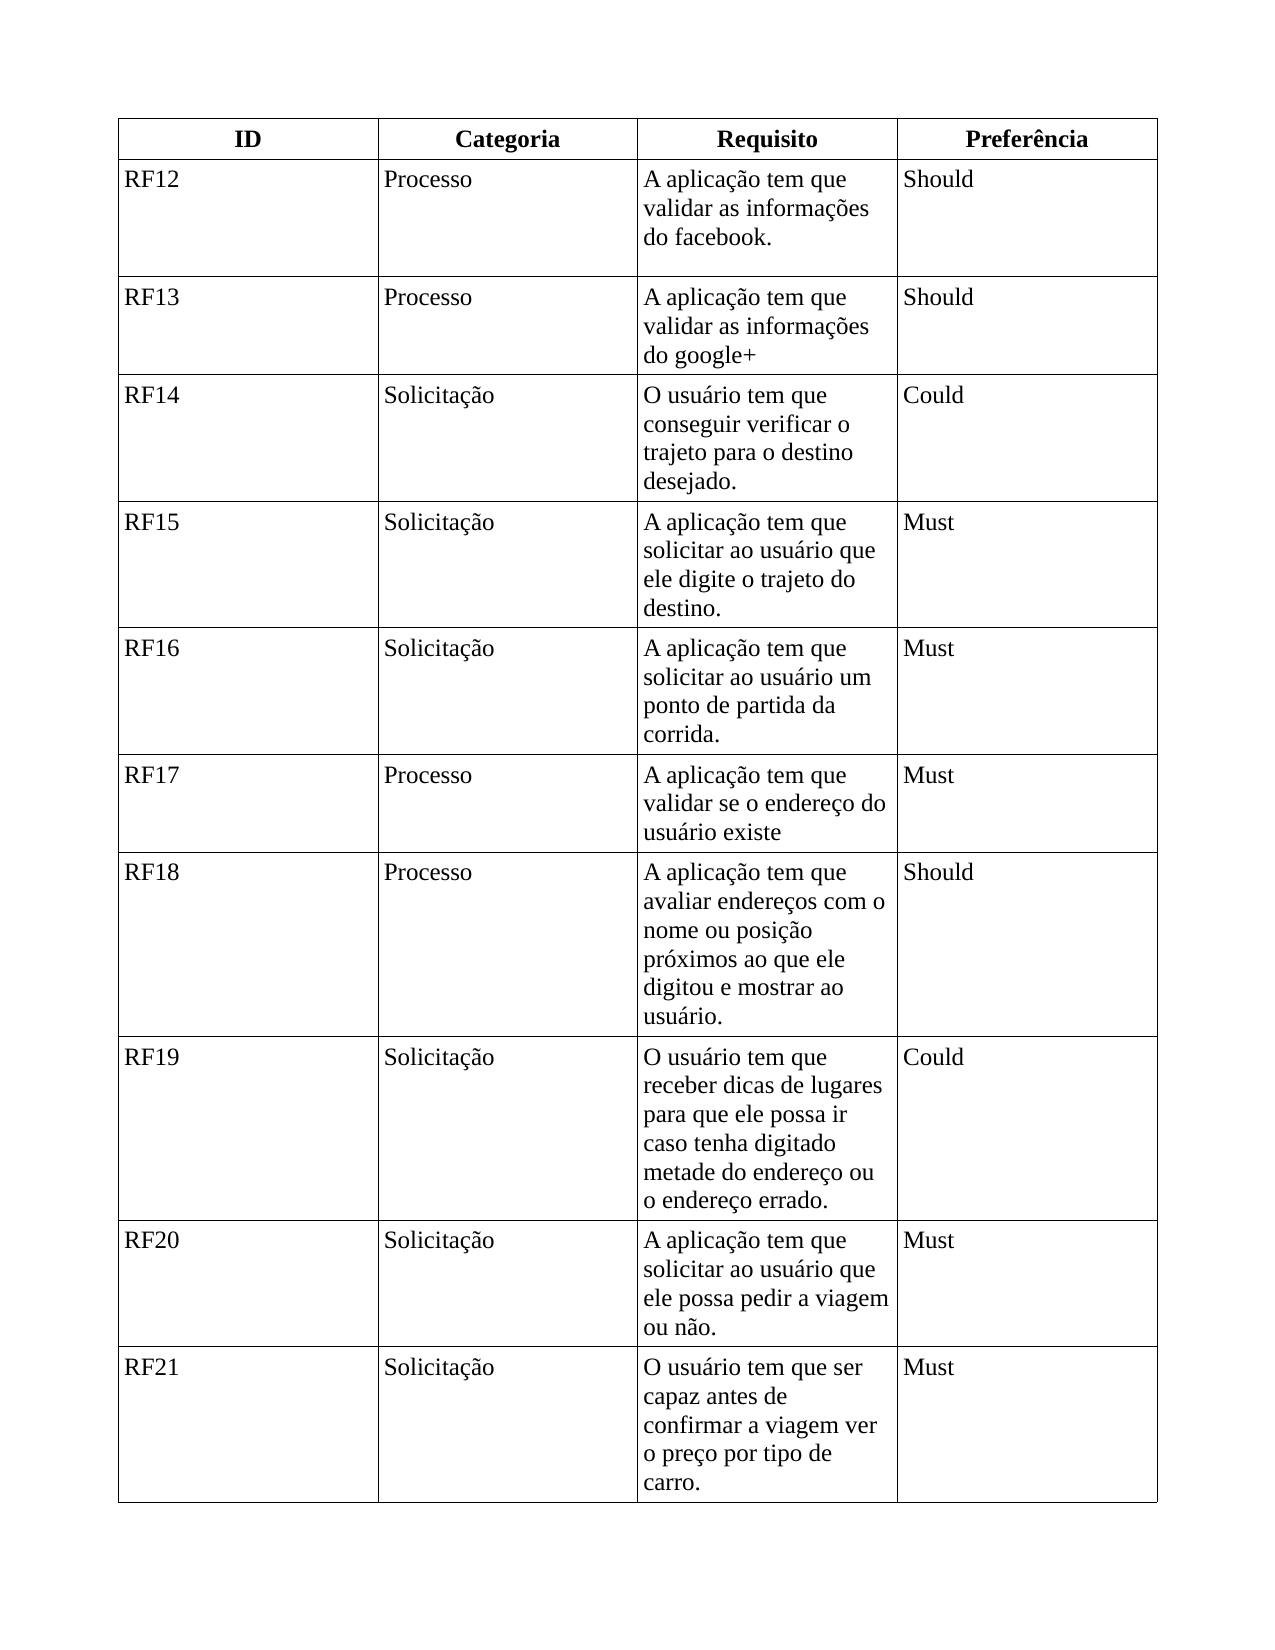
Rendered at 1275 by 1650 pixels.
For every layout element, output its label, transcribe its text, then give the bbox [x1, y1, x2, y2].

table_cell O usuário tem que ser capaz antes de confirmar a viagem ver o preço por tipo de carro. [638, 1347, 897, 1502]
table_cell RF18 [119, 853, 378, 1036]
table_cell Solicitação [379, 375, 637, 501]
table_cell Processo [379, 755, 637, 852]
table_cell Should [898, 853, 1157, 1036]
table_cell O usuário tem que conseguir verificar o trajeto para o destino desejado. [638, 375, 897, 501]
table_cell Should [898, 277, 1157, 374]
table_cell RF20 [119, 1221, 378, 1346]
table_cell Could [898, 1037, 1157, 1220]
table_cell A aplicação tem que solicitar ao usuário que ele digite o trajeto do destino. [638, 502, 897, 627]
table_header Requisito [638, 119, 897, 158]
table_cell Must [898, 755, 1157, 852]
table_cell A aplicação tem que avaliar endereços com o nome ou posição próximos ao que ele digitou e mostrar ao usuário. [638, 853, 897, 1036]
table_cell Solicitação [379, 1037, 637, 1220]
table_cell Must [898, 502, 1157, 627]
table_cell RF13 [119, 277, 378, 374]
table_cell Solicitação [379, 1221, 637, 1346]
table_cell Solicitação [379, 1347, 637, 1502]
table_cell A aplicação tem que solicitar ao usuário que ele possa pedir a viagem ou não. [638, 1221, 897, 1346]
table_cell RF19 [119, 1037, 378, 1220]
table_cell Solicitação [379, 502, 637, 627]
table_cell Must [898, 1347, 1157, 1502]
table_header Preferência [898, 119, 1157, 158]
table_cell Could [898, 375, 1157, 501]
table_cell Processo [379, 277, 637, 374]
table_cell Processo [379, 853, 637, 1036]
table_cell O usuário tem que receber dicas de lugares para que ele possa ir caso tenha digitado metade do endereço ou o endereço errado. [638, 1037, 897, 1220]
table_header ID [119, 119, 378, 158]
table_cell RF14 [119, 375, 378, 501]
table_cell Processo [379, 160, 637, 276]
table_cell A aplicação tem que validar se o endereço do usuário existe [638, 755, 897, 852]
table_cell Should [898, 160, 1157, 276]
table_cell A aplicação tem que solicitar ao usuário um ponto de partida da corrida. [638, 628, 897, 754]
table_cell Must [898, 1221, 1157, 1346]
table_cell A aplicação tem que validar as informações do google+ [638, 277, 897, 374]
table_cell A aplicação tem que validar as informações do facebook. [638, 160, 897, 276]
table_cell Must [898, 628, 1157, 754]
table_cell RF16 [119, 628, 378, 754]
table_cell RF15 [119, 502, 378, 627]
table_header Categoria [379, 119, 637, 158]
table_cell RF17 [119, 755, 378, 852]
table_cell Solicitação [379, 628, 637, 754]
table_cell RF21 [119, 1347, 378, 1502]
table_cell RF12 [119, 160, 378, 276]
